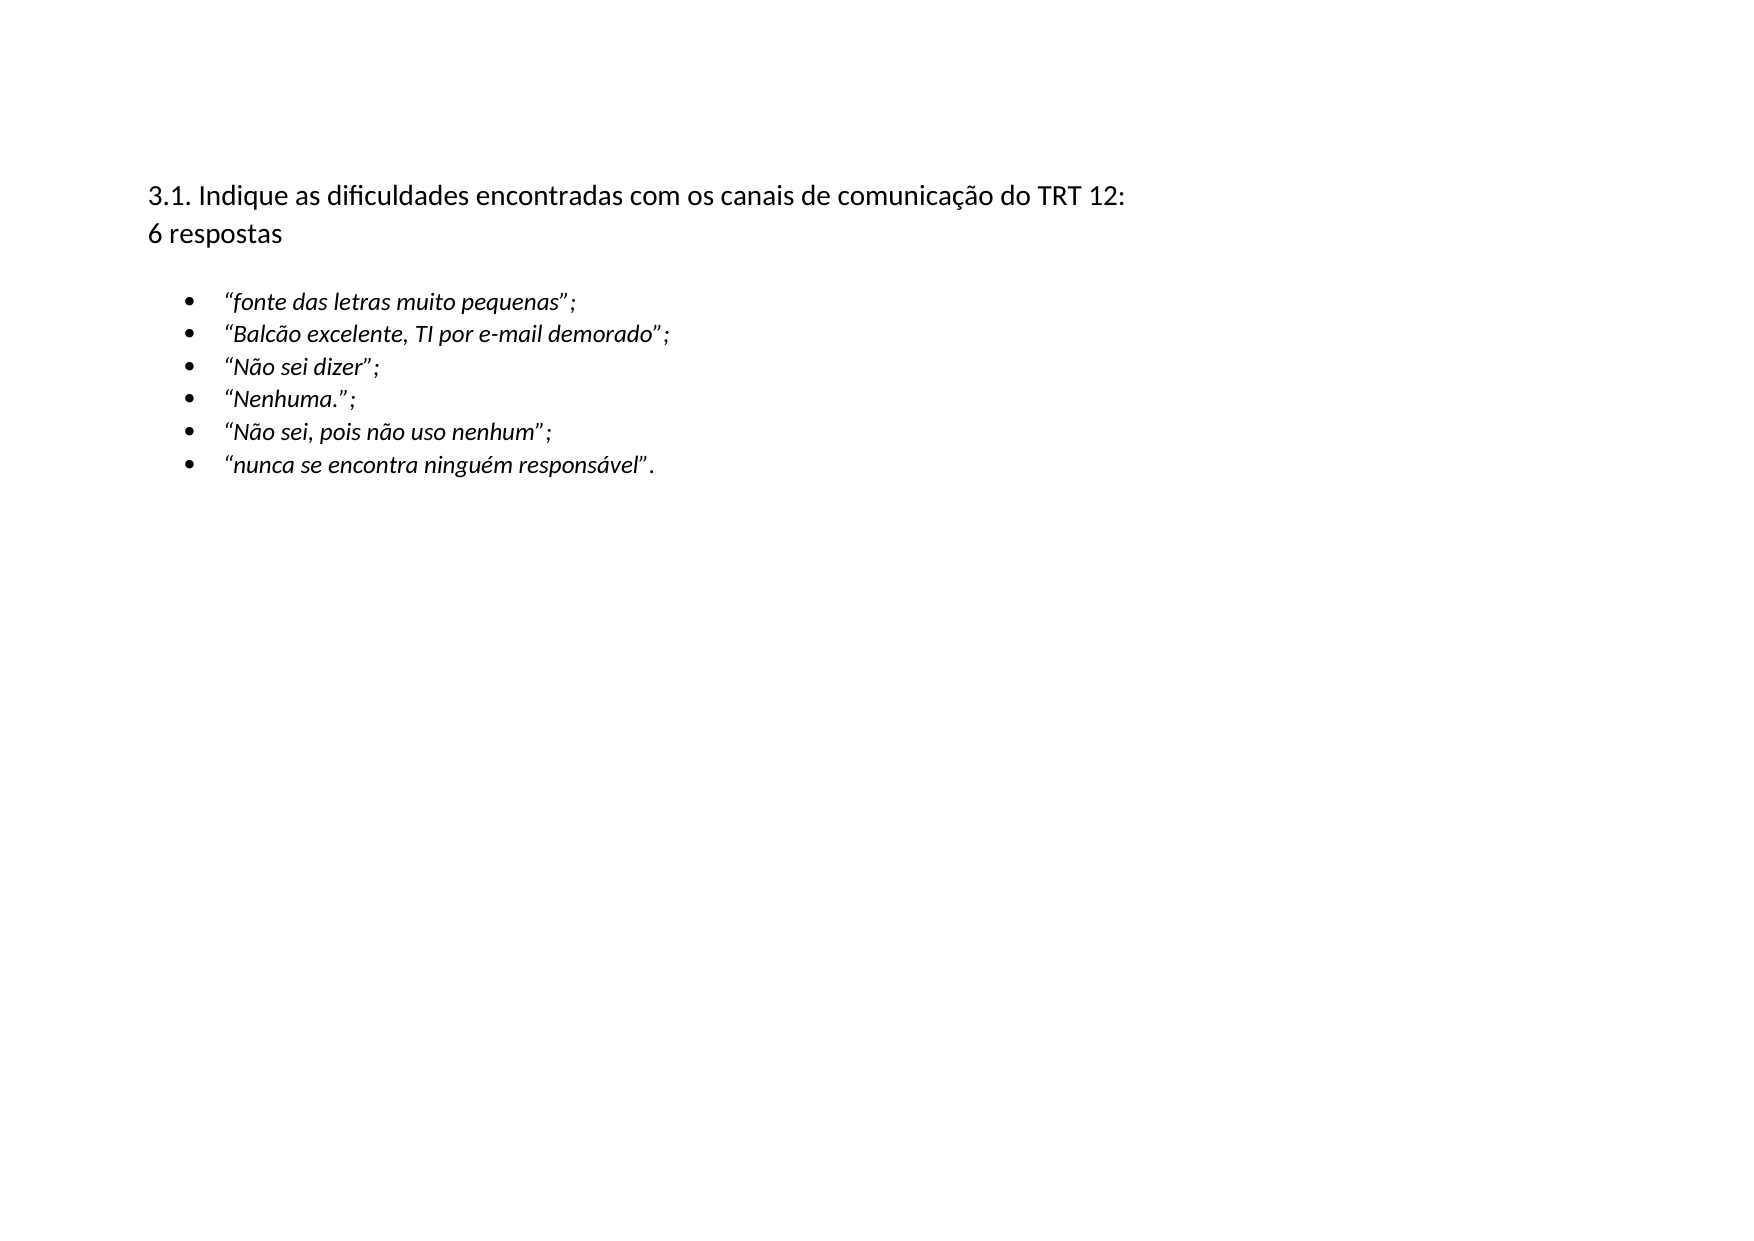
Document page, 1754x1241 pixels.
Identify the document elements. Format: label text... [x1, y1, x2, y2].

list “Não sei, pois não uso nenhum”; [185, 416, 1606, 447]
list “nunca se encontra ninguém responsável”. [185, 449, 1606, 479]
list “Não sei dizer”; [185, 351, 1606, 382]
text 6 respostas [148, 215, 1606, 251]
list “Balcão excelente, TI por e-mail demorado”; [185, 318, 1606, 349]
list “Nenhuma.”; [185, 384, 1606, 414]
text 3.1. Indique as dificuldades encontradas com os canais de comunicação do TRT 12: [148, 177, 1606, 213]
list “fonte das letras muito pequenas”; [185, 286, 1606, 316]
